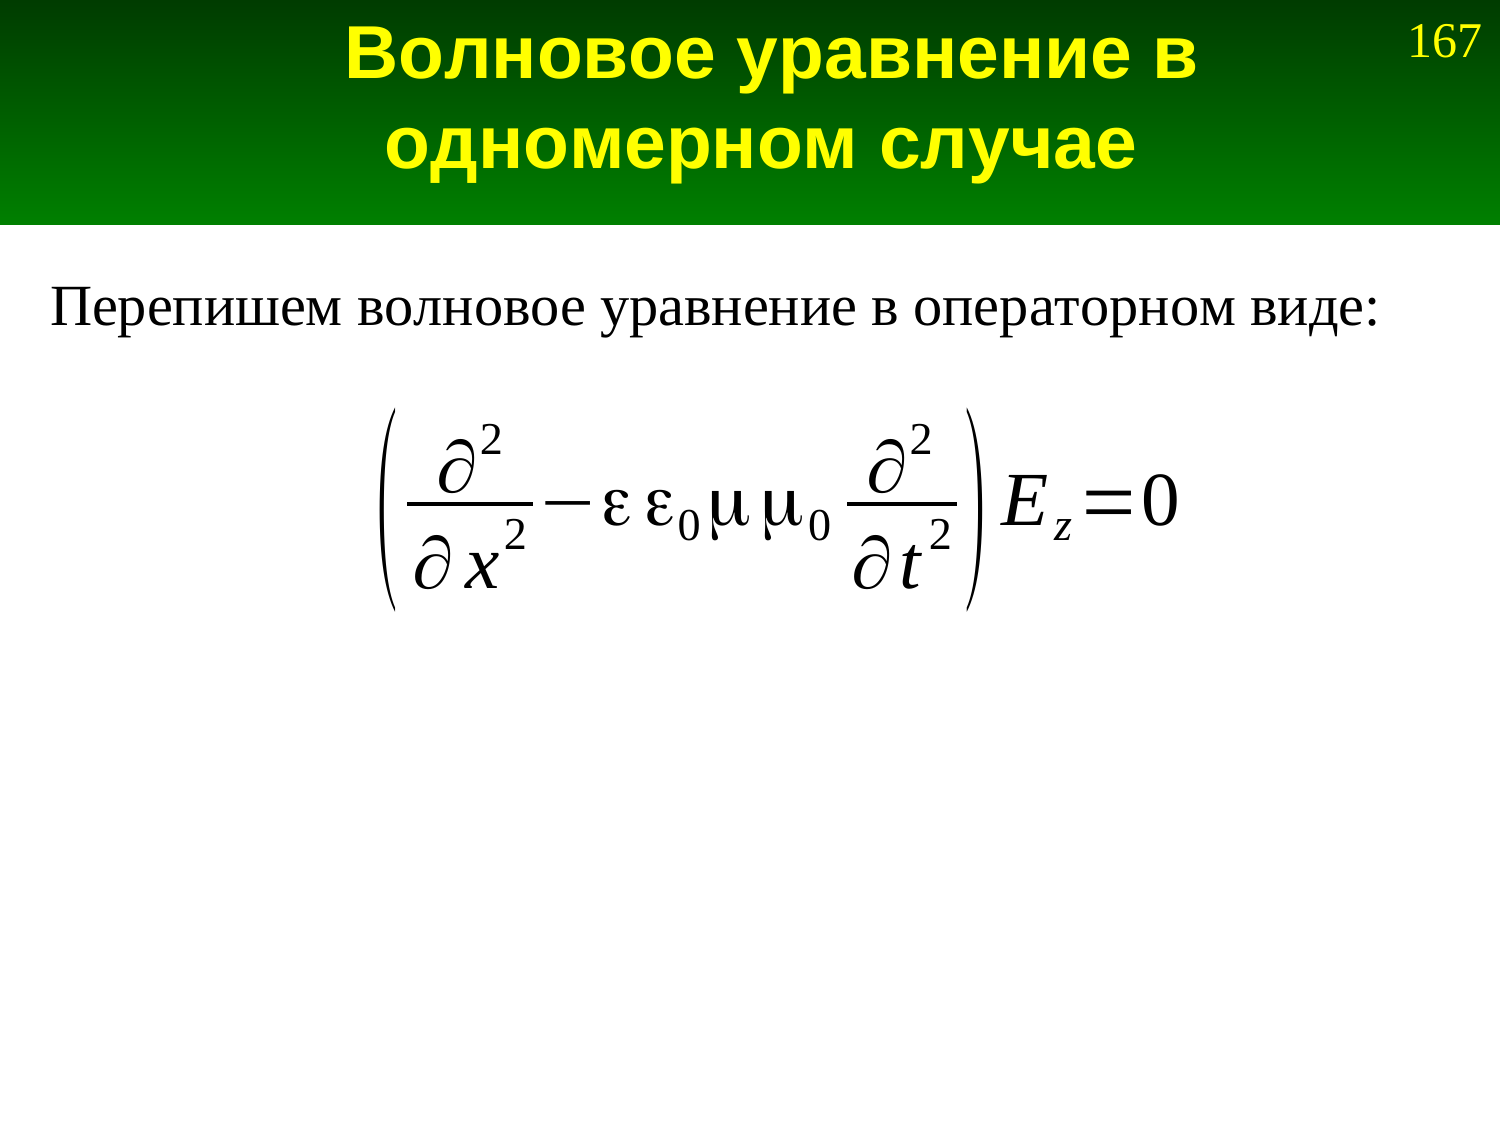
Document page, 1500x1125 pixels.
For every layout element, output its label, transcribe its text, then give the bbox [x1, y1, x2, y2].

text_box Перепишем волновое уравнение в операторном виде: [35, 259, 1441, 415]
title Волновое уравнение в одномерном случае [123, 0, 1399, 192]
chart [354, 415, 1200, 615]
